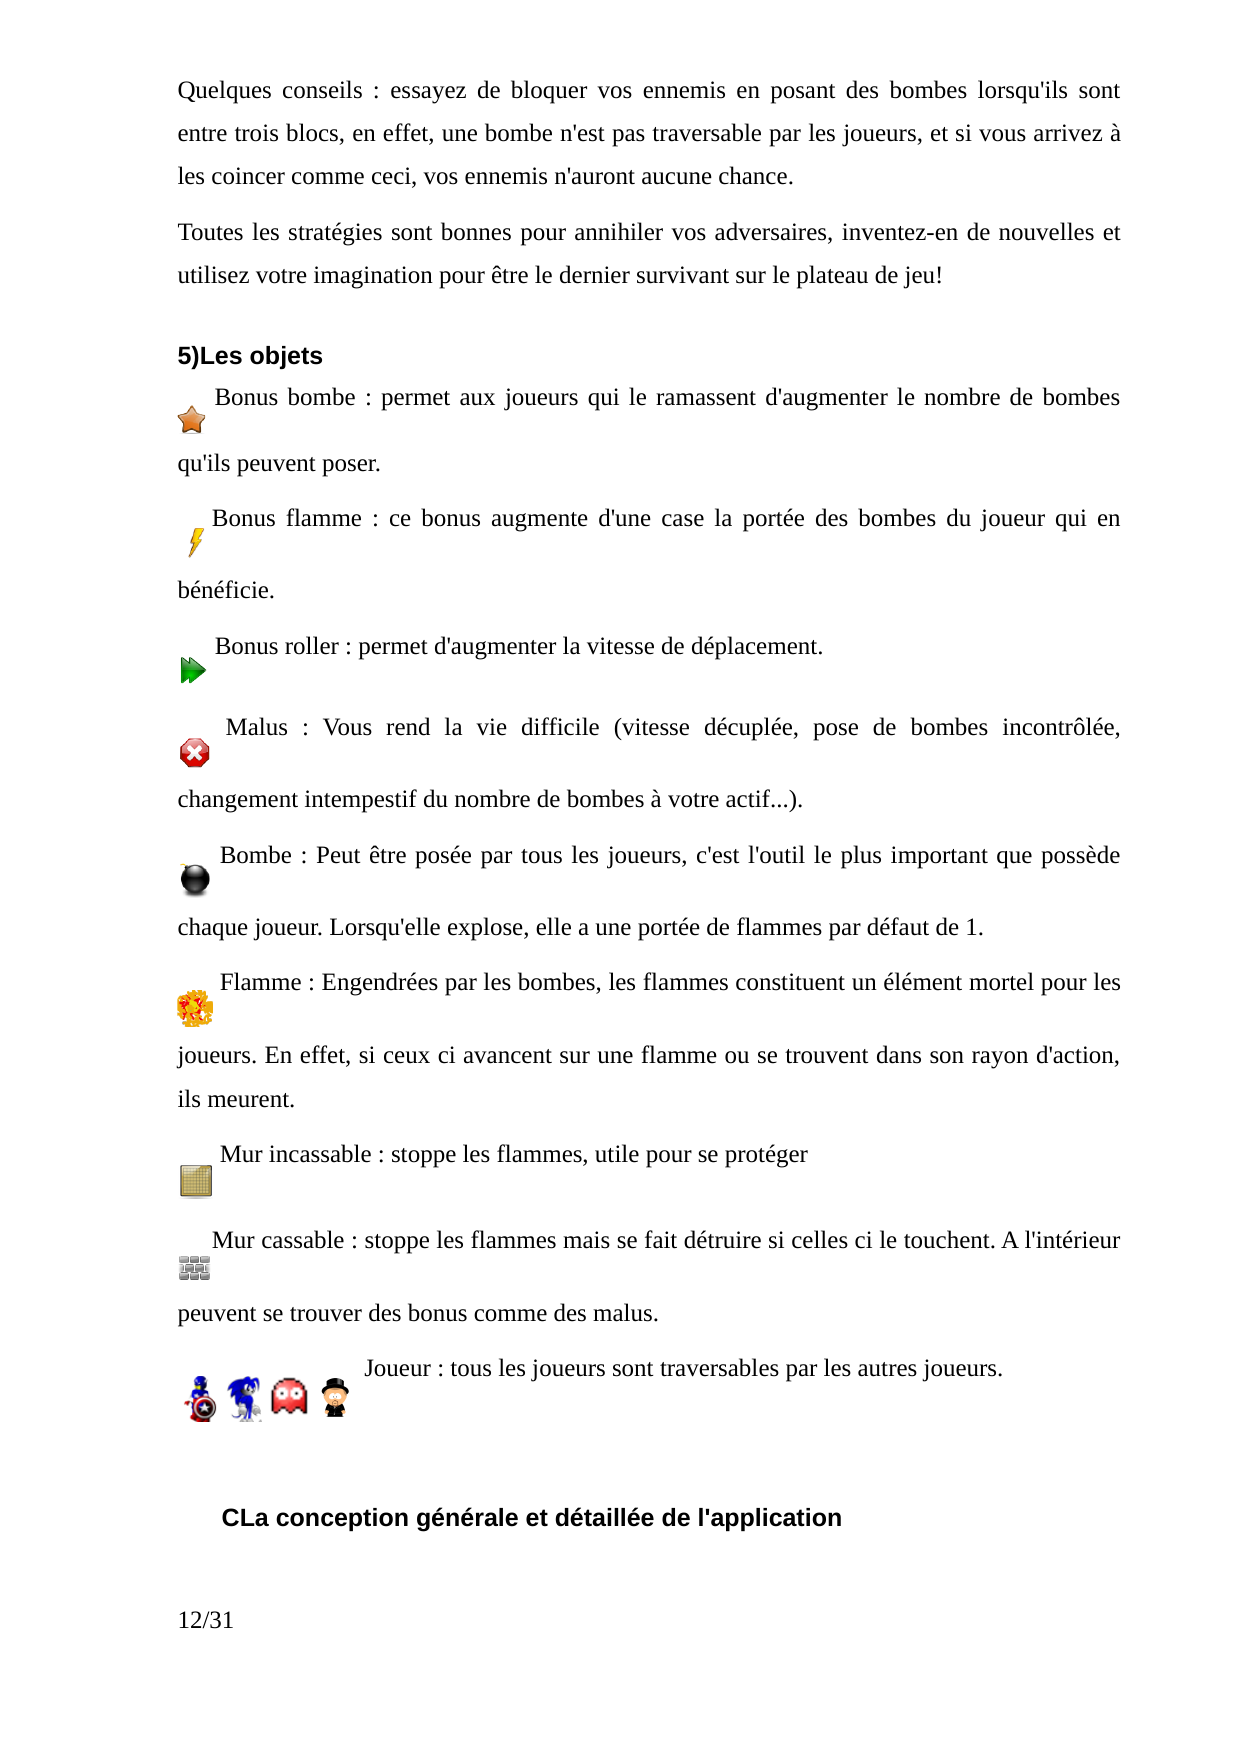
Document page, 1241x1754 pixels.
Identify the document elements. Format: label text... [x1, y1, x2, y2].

subtitle Les objets [177, 341, 1122, 369]
text Toutes les stratégies sont bonnes pour annihiler vos adversaires, inventez-en de nouvelles et utilisez votre imagination pour être le dernier survivant sur le plateau de jeu! [177, 217, 1122, 289]
text Bonus flamme : ce bonus augmente d'une case la portée des bombes du joueur qui en bénéficie. [177, 503, 1122, 604]
text Mur cassable : stoppe les flammes mais se fait détruire si celles ci le touchent. A l'intérieur peuvent se trouver des bonus comme des malus. [177, 1226, 1122, 1327]
text Bonus bombe : permet aux joueurs qui le ramassent d'augmenter le nombre de bombes qu'ils peuvent poser. [177, 382, 1122, 476]
text Bonus roller : permet d'augmenter la vitesse de déplacement. [177, 631, 1122, 686]
text Joueur : tous les joueurs sont traversables par les autres joueurs. [177, 1353, 1122, 1422]
text Quelques conseils : essayez de bloquer vos ennemis en posant des bombes lorsqu'ils sont entre trois blocs, en effet, une bombe n'est pas traversable par les joueurs, et si vous arrivez à les coincer comme ceci, vos ennemis n'auront aucune chance. [177, 75, 1122, 190]
text Bombe : Peut être posée par tous les joueurs, c'est l'outil le plus important que possède chaque joueur. Lorsqu'elle explose, elle a une portée de flammes par défaut de 1. [177, 840, 1122, 940]
text Mur incassable : stoppe les flammes, utile pour se protéger [177, 1139, 1122, 1199]
text Malus : Vous rend la vie difficile (vitesse décuplée, pose de bombes incontrôlée, changement intempestif du nombre de bombes à votre actif...). [177, 712, 1122, 813]
text Flamme : Engendrées par les bombes, les flammes constituent un élément mortel pour les joueurs. En effet, si ceux ci avancent sur une flamme ou se trouvent dans son rayon d'action, ils meurent. [177, 967, 1122, 1112]
subtitle La conception générale et détaillée de l'application [177, 1503, 1122, 1531]
